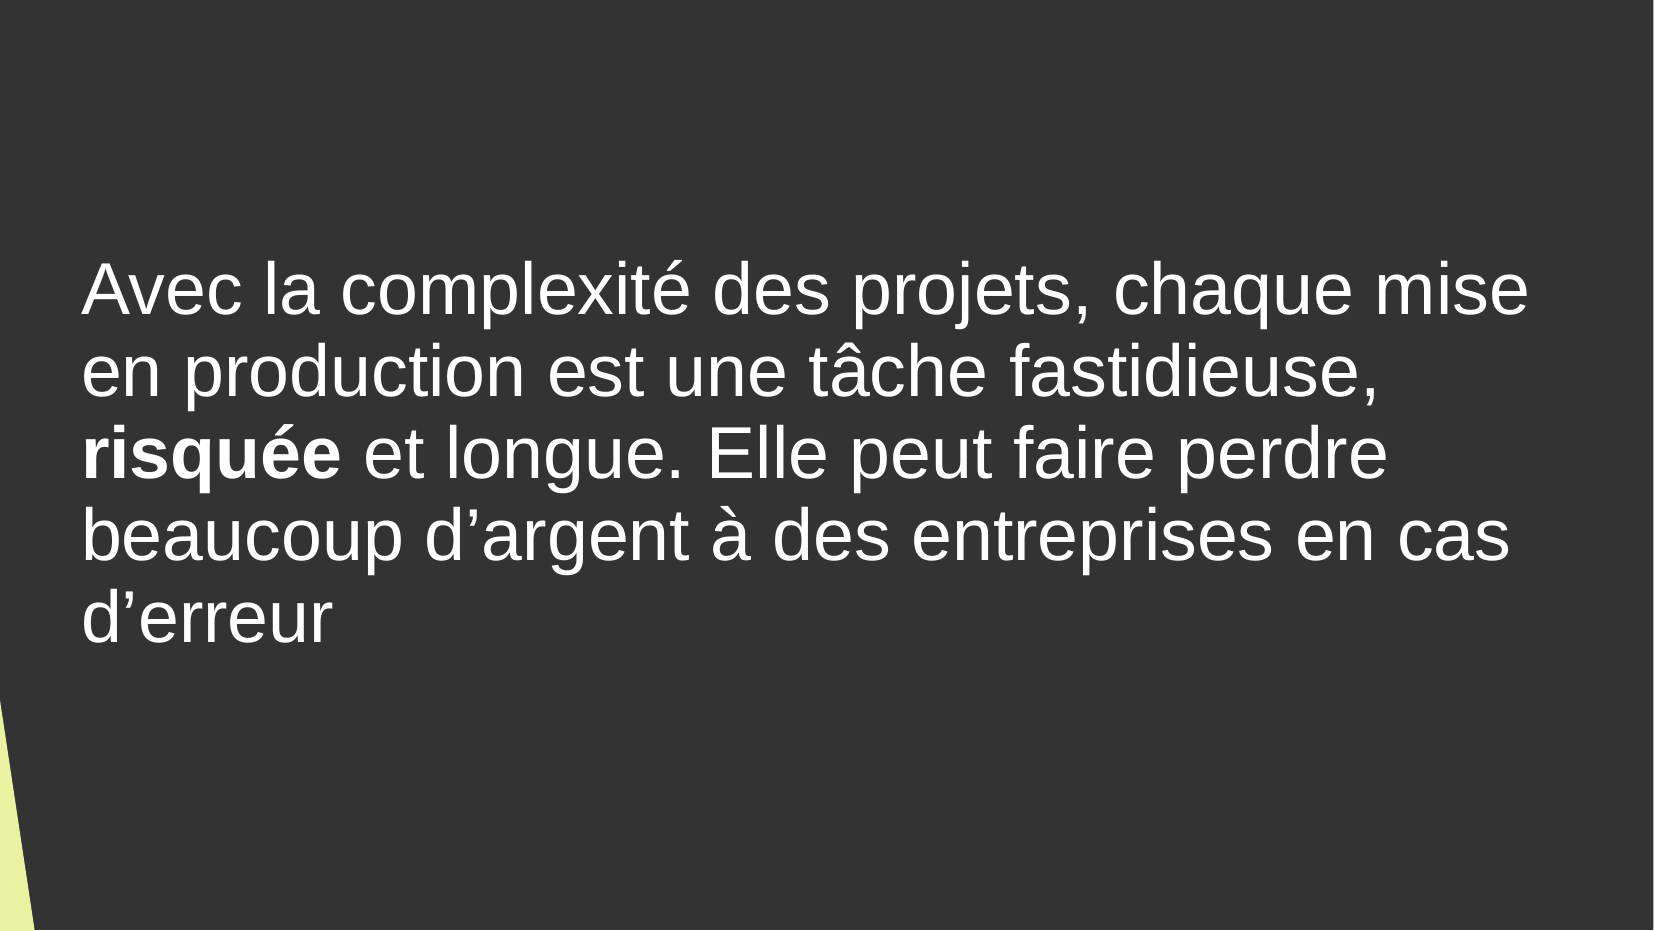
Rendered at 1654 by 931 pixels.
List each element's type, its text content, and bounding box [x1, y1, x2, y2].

list Avec la complexité des projets, chaque mise en production est une tâche fastidieuse, risquée et longue. Elle peut faire perdre beaucoup d’argent à des entreprises en cas d’erreur [80, 248, 1560, 662]
text_box [0, 700, 35, 931]
